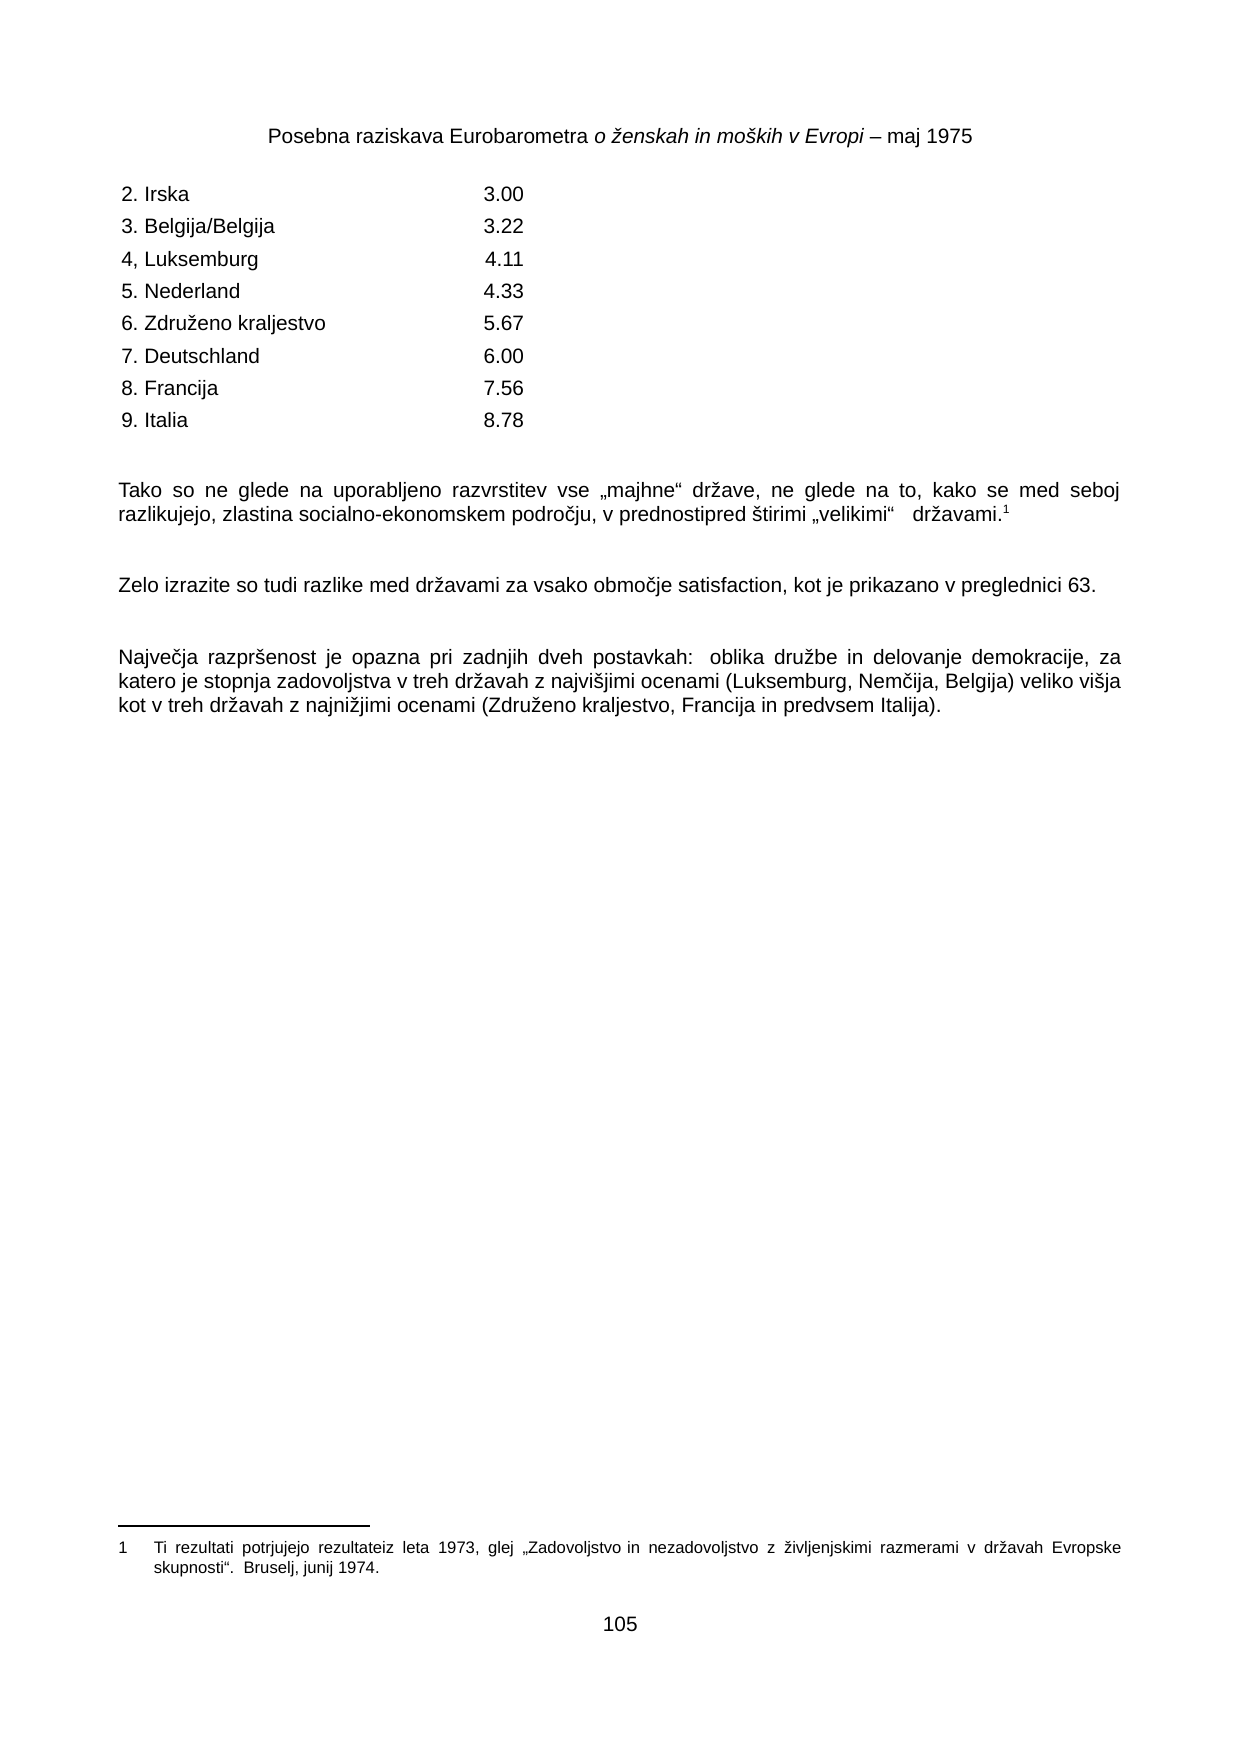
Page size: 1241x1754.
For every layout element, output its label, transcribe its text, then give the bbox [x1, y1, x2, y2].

table_cell 3,00 [388, 178, 527, 210]
table_cell 9. Italia [118, 404, 388, 437]
table_cell 2. Irska [118, 178, 388, 210]
table_cell 7,56 [388, 372, 527, 404]
table_cell 5. Nederland [118, 275, 388, 307]
table_cell 4,11 [388, 242, 527, 274]
table_cell 6. Združeno kraljestvo [118, 307, 388, 339]
text Tako so ne glede na uporabljeno razvrstitev vse „majhne“ države, ne glede na to, kako se med seboj razlikujejo, zlastina socialno-ekonomskem področju, v prednostipred štirimi „velikimi“ državami. [118, 478, 1122, 526]
table_cell 3,22 [388, 210, 527, 242]
table_cell 4,33 [388, 275, 527, 307]
table_cell 4, Luksemburg [118, 242, 388, 274]
text Največja razpršenost je opazna pri zadnjih dveh postavkah: oblika družbe in delovanje demokracije, za katero je stopnja zadovoljstva v treh državah z najvišjimi ocenami (Luksemburg, Nemčija, Belgija) veliko višja kot v treh državah z najnižjimi ocenami (Združeno kraljestvo, Francija in predvsem Italija). [118, 644, 1122, 716]
table_cell 8. Francija [118, 372, 388, 404]
table_cell 8,78 [388, 404, 527, 437]
table_cell 5,67 [388, 307, 527, 339]
table_cell 3. Belgija/Belgija [118, 210, 388, 242]
text Zelo izrazite so tudi razlike med državami za vsako območje satisfaction, kot je prikazano v preglednici 63. [118, 573, 1122, 597]
table_cell 6,00 [388, 339, 527, 372]
text Ti rezultati potrjujejo rezultateiz leta 1973, glej „Zadovoljstvo in nezadovoljstvo z življenjskimi razmerami v državah Evropske skupnosti“. Bruselj, junij 1974. [118, 1538, 1122, 1577]
table_cell 7. Deutschland [118, 339, 388, 372]
